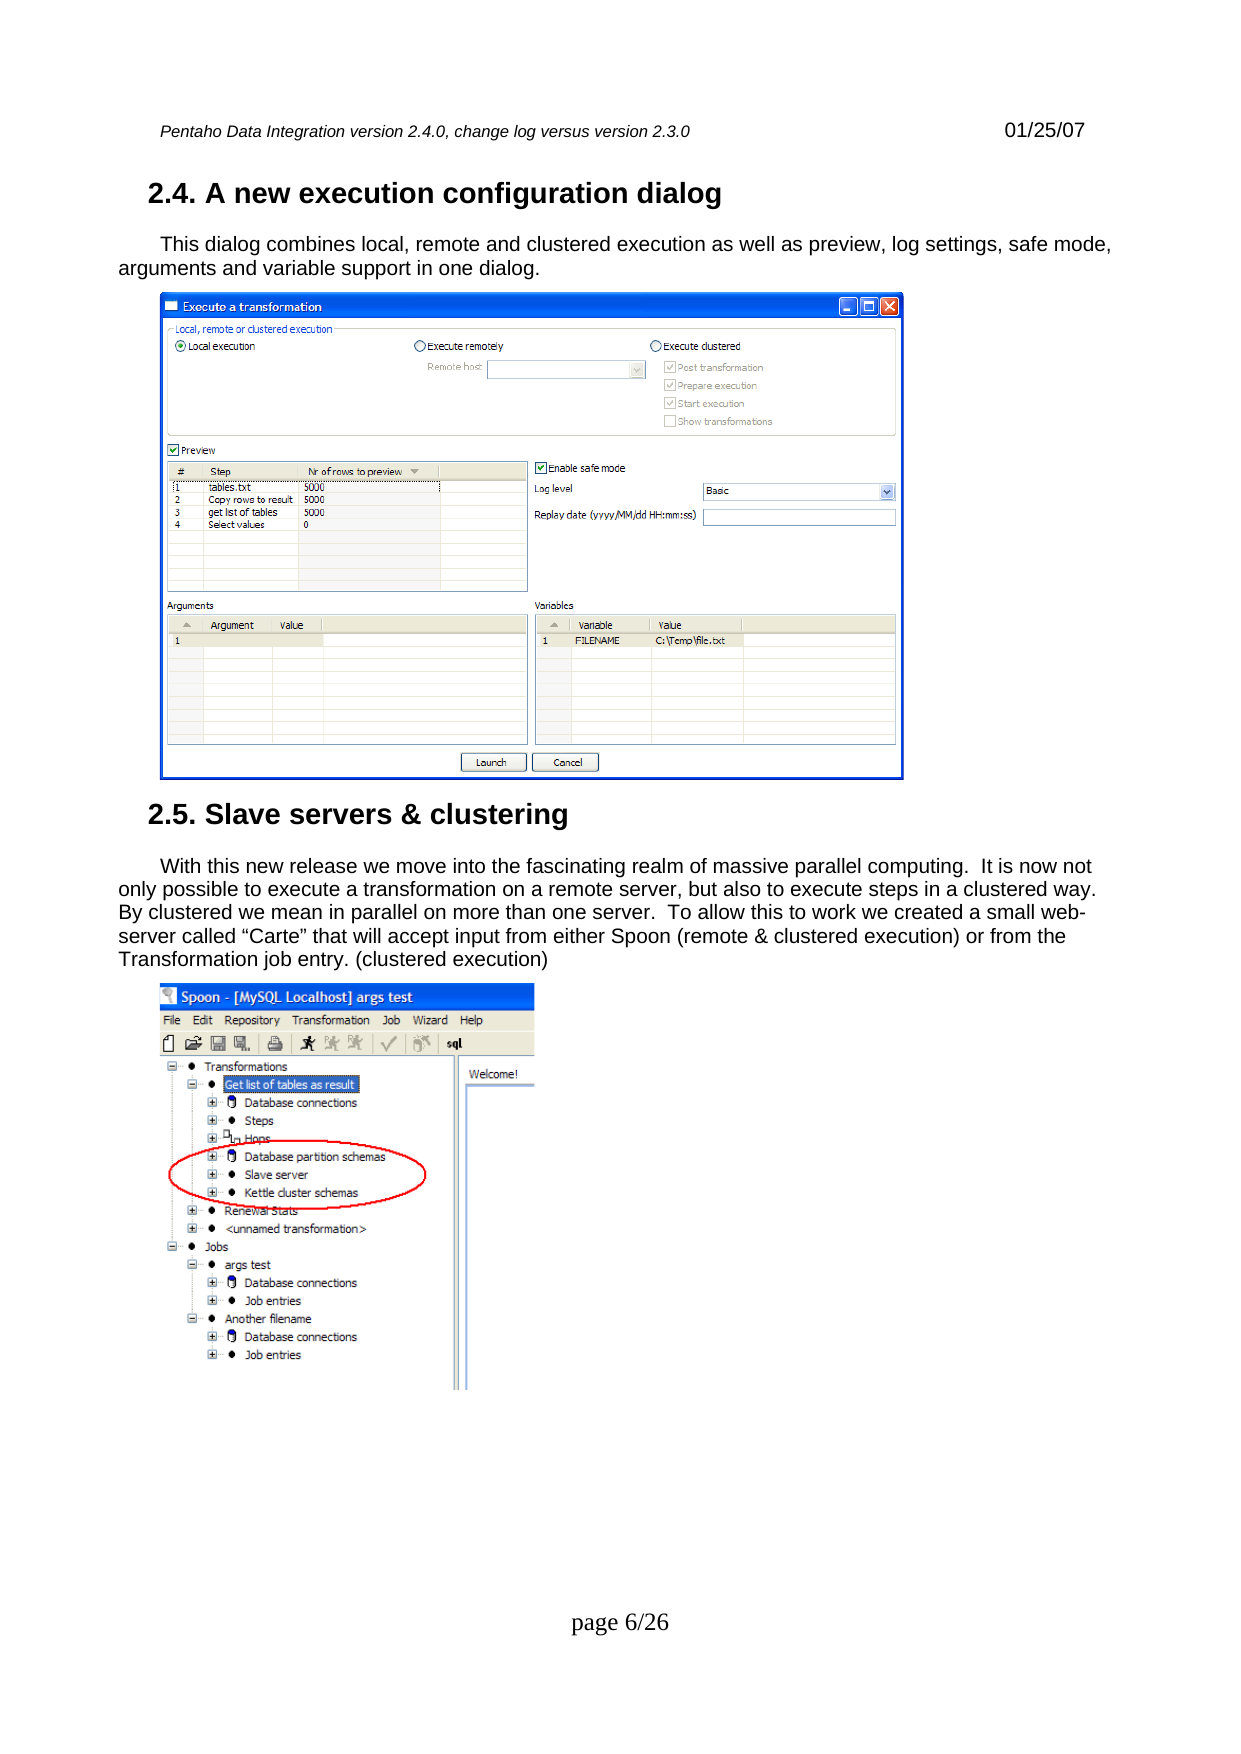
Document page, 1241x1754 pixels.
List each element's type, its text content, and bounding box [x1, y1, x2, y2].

picture [159, 292, 904, 780]
subtitle Slave servers & clustering [148, 798, 1122, 831]
subtitle A new execution configuration dialog [148, 177, 1122, 209]
text With this new release we move into the fascinating realm of massive parallel computing. It is now not only possible to execute a transformation on a remote server, but also to execute steps in a clustered way. By clustered we mean in parallel on more than one server. To allow this to work we created a small web-server called “Carte” that will accept input from either Spoon (remote & clustered execution) or from the Transformation job entry. (clustered execution) [118, 854, 1122, 971]
text This dialog combines local, remote and clustered execution as well as preview, log settings, safe mode, arguments and variable support in one dialog. [118, 233, 1122, 279]
